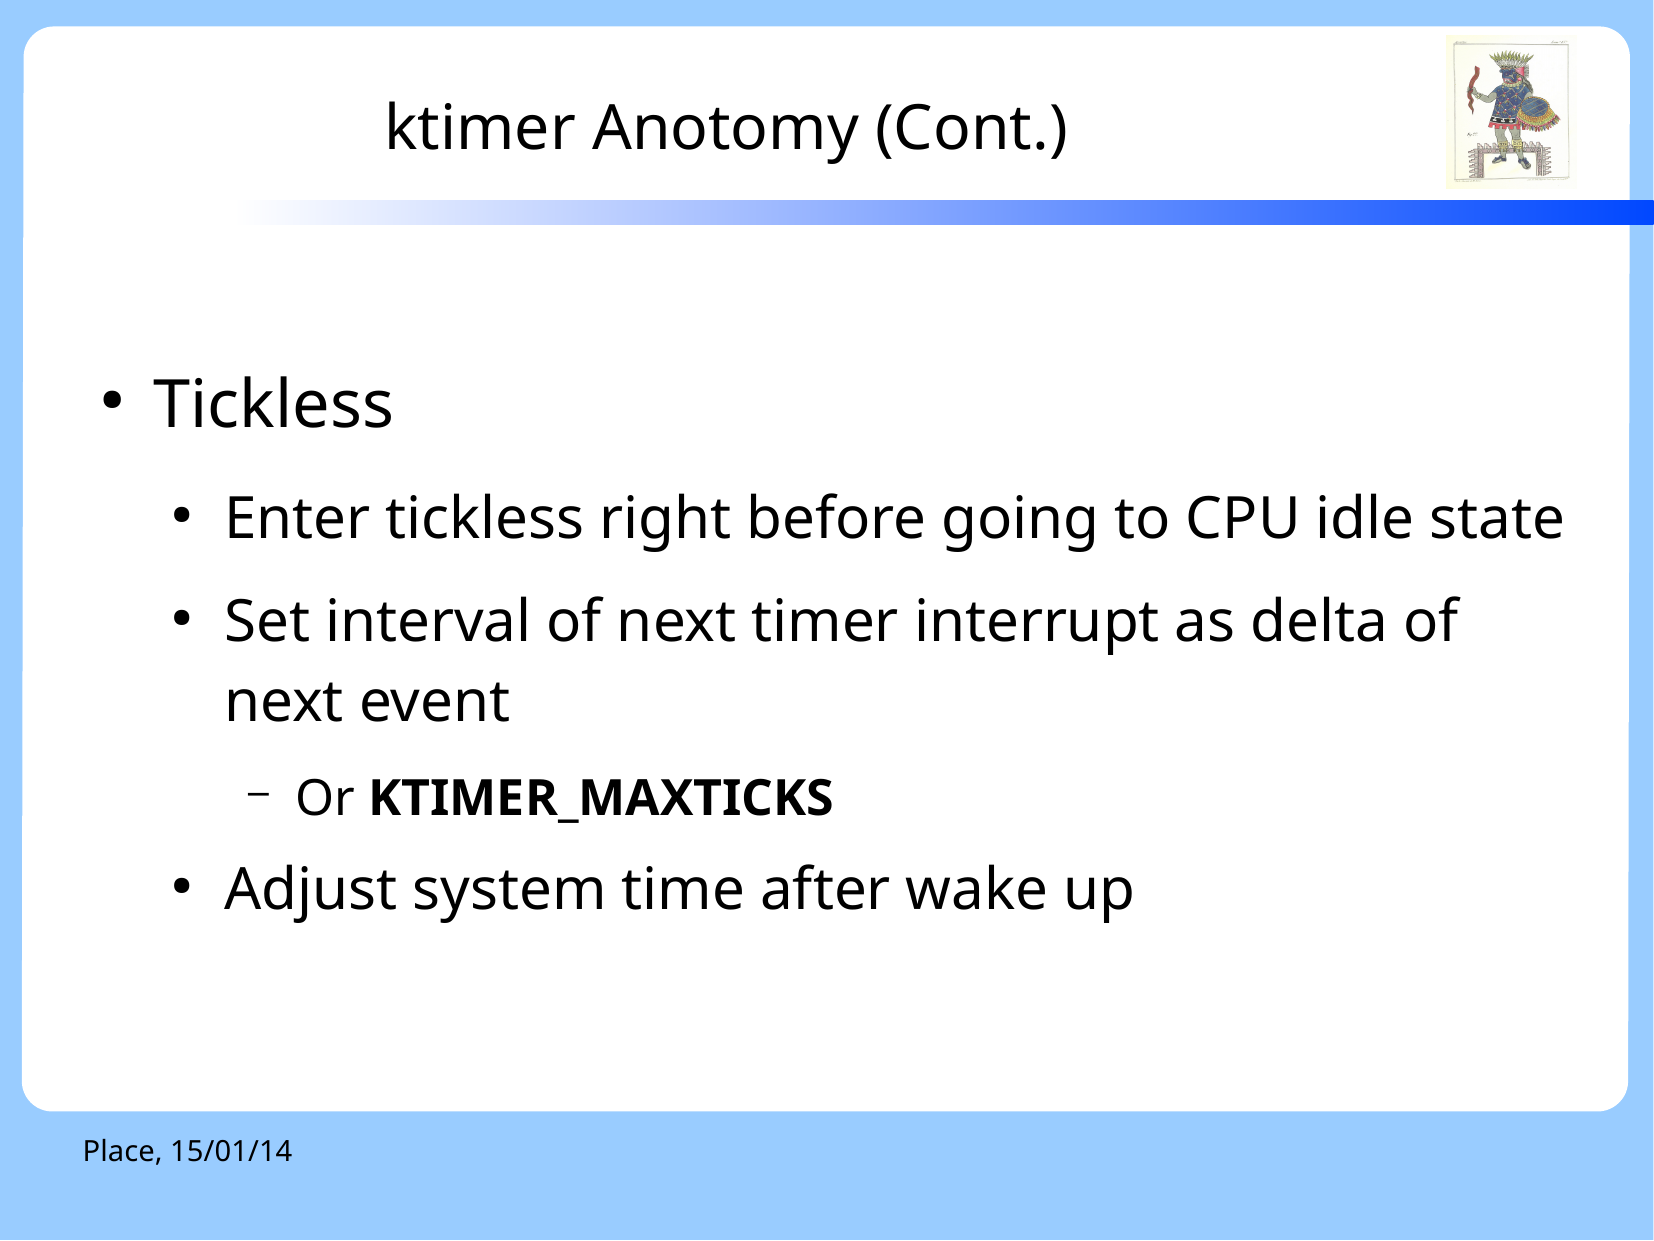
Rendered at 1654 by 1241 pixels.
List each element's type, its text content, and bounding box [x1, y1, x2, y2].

picture [1446, 35, 1577, 189]
title ktimer Anotomy (Cont.) [82, 49, 1371, 201]
list Tickless Enter tickless right before going to CPU idle state Set interval of next timer interrupt as delta of next event Or KTIMER_MAXTICKS Adjust system time after wake up [82, 236, 1571, 1055]
